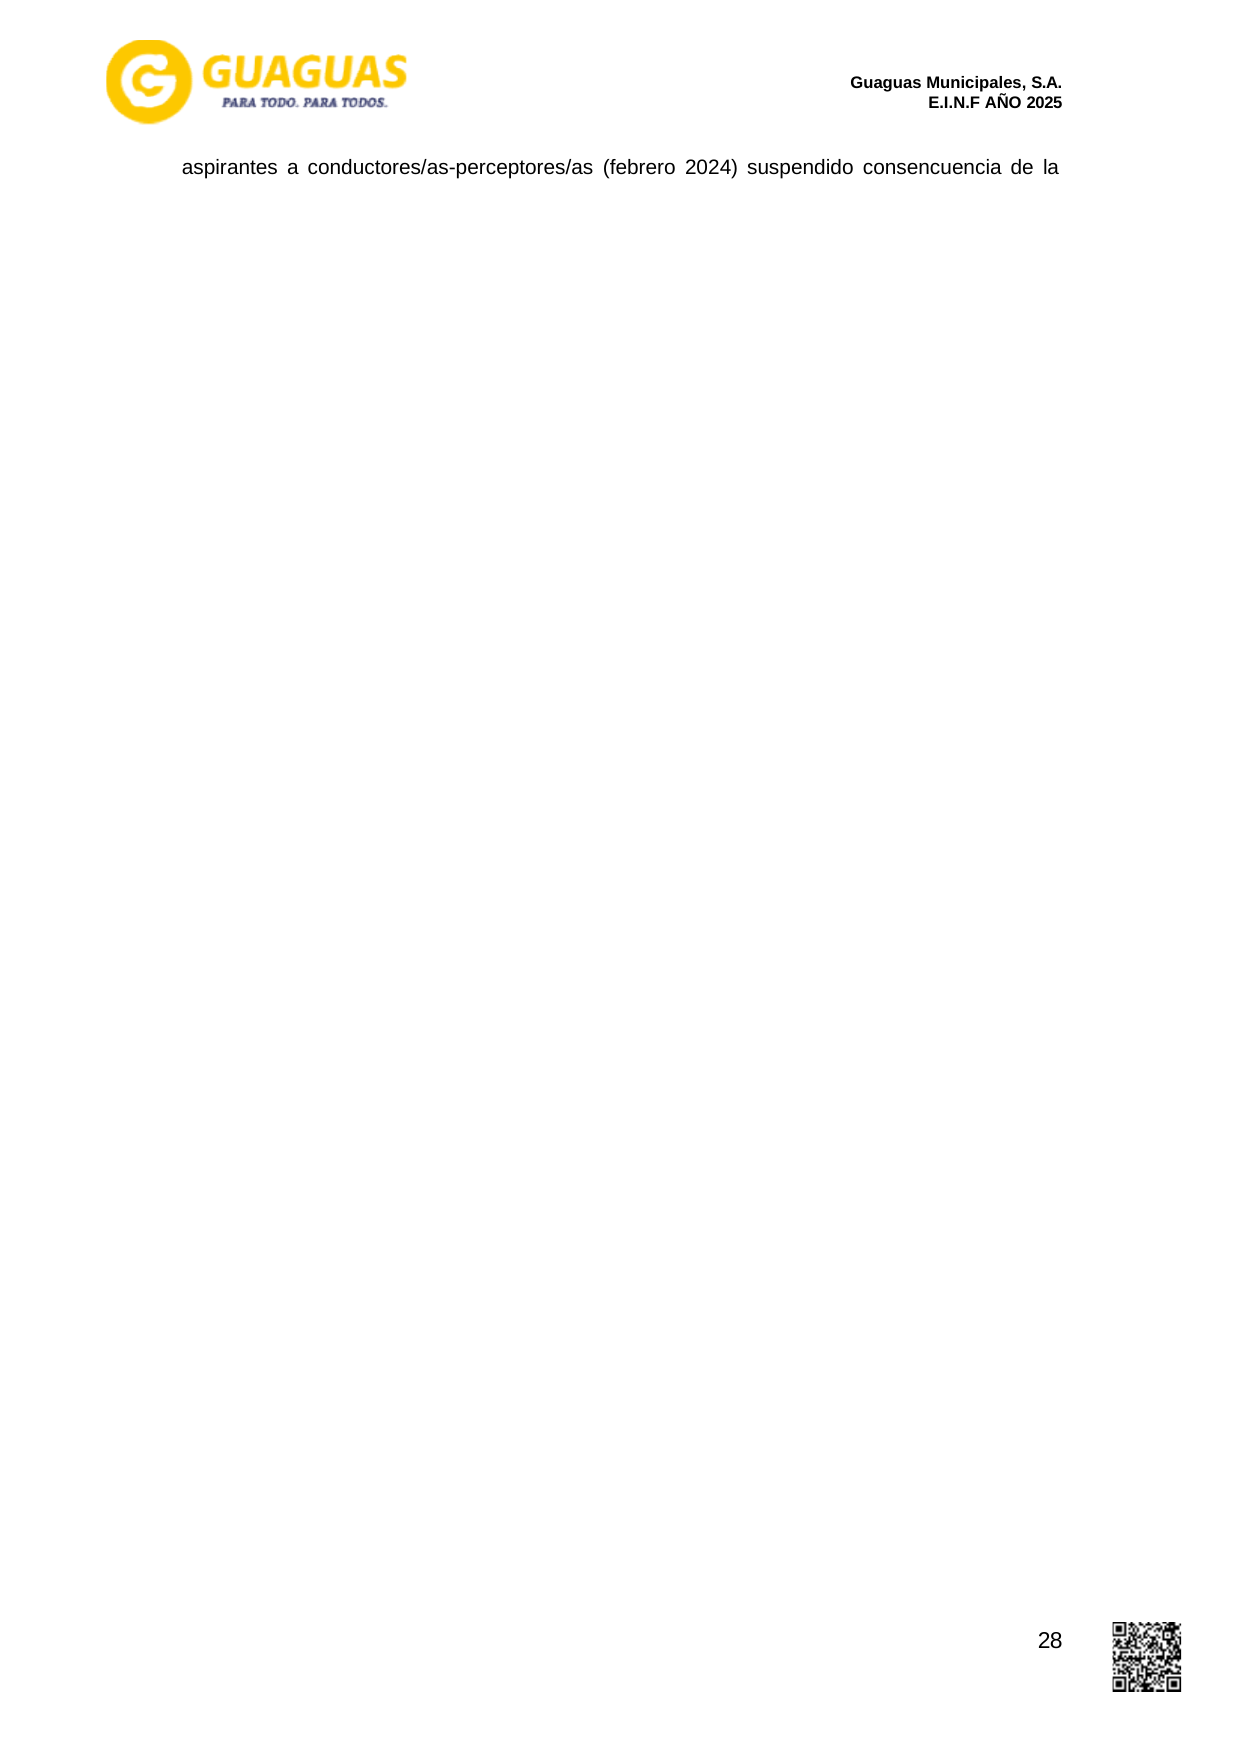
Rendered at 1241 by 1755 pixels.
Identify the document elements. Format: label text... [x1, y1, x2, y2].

text aspirantes a conductores/as-perceptores/as (febrero 2024) suspendido consencuencia de la [37, 154, 1203, 178]
